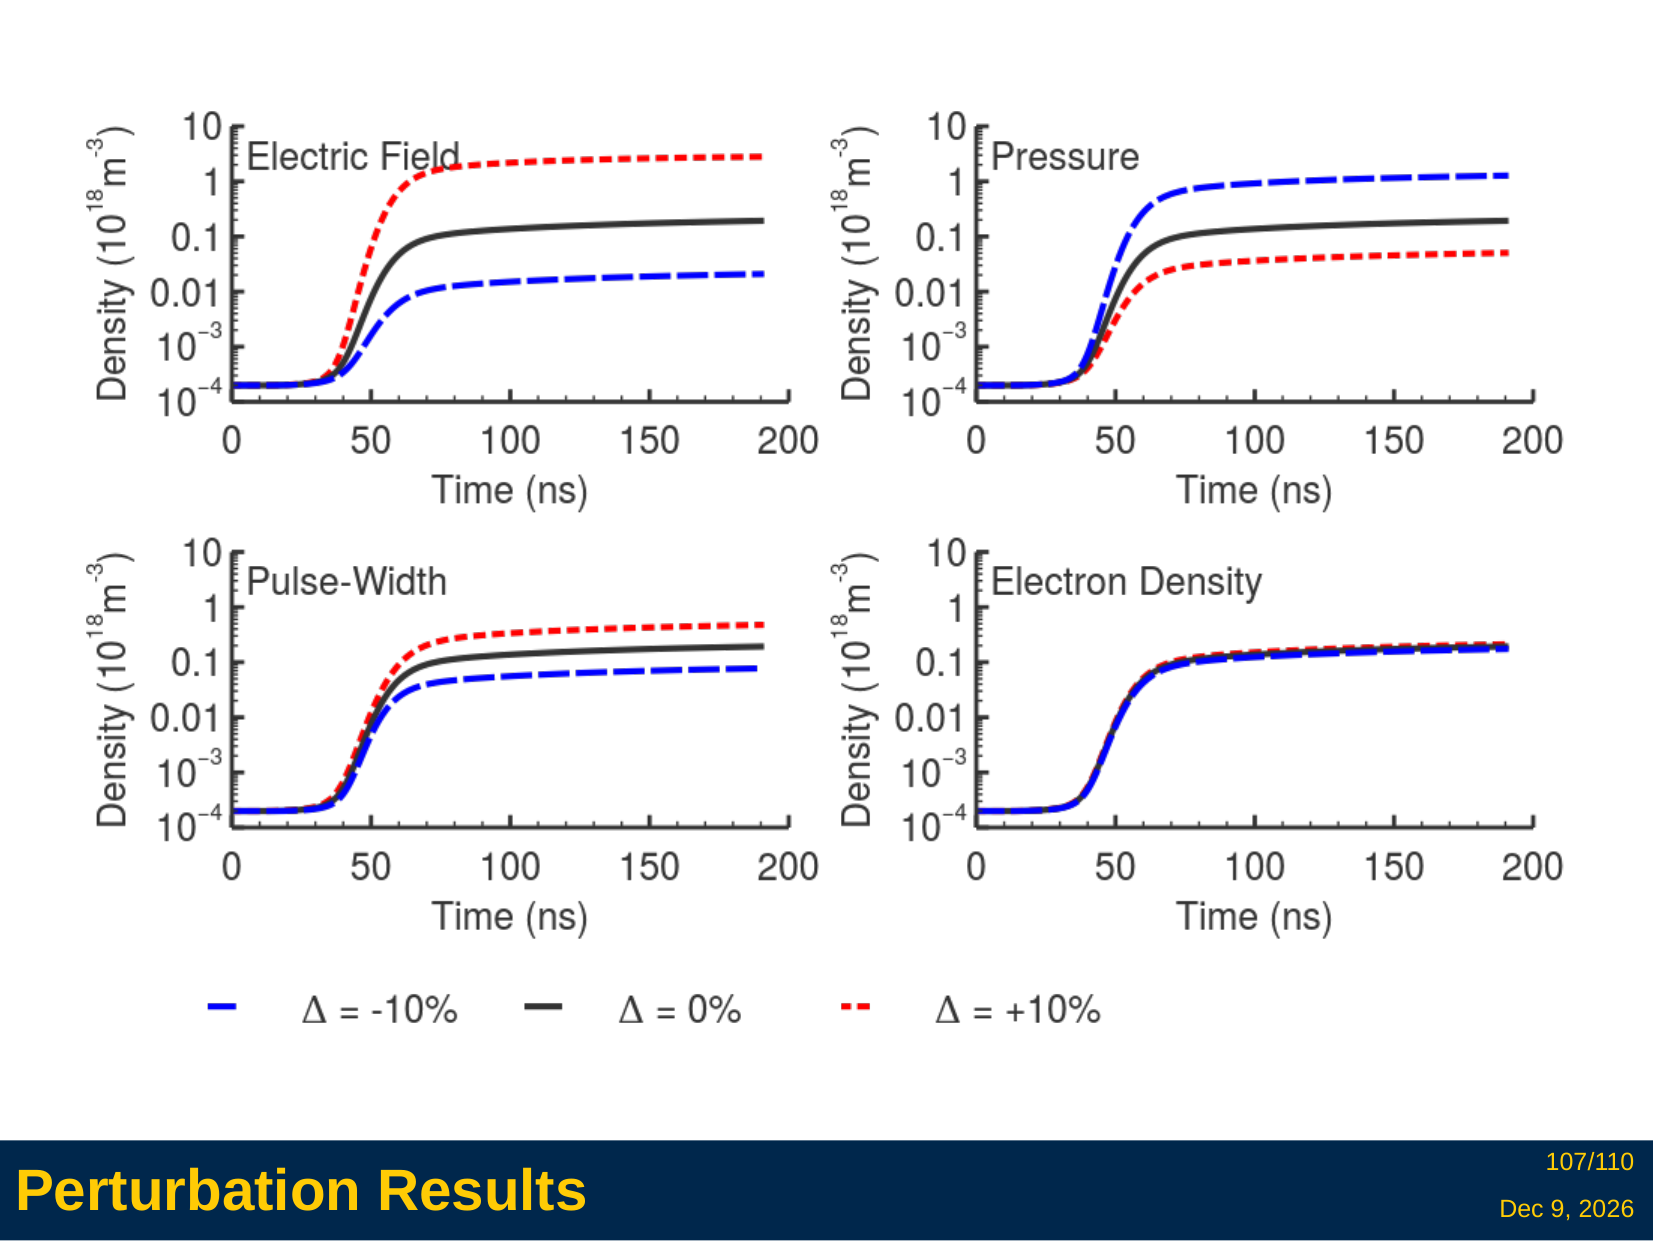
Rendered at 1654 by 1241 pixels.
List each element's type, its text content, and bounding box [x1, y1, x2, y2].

title Perturbation Results [14, 1140, 1380, 1241]
picture [82, 89, 1571, 1035]
